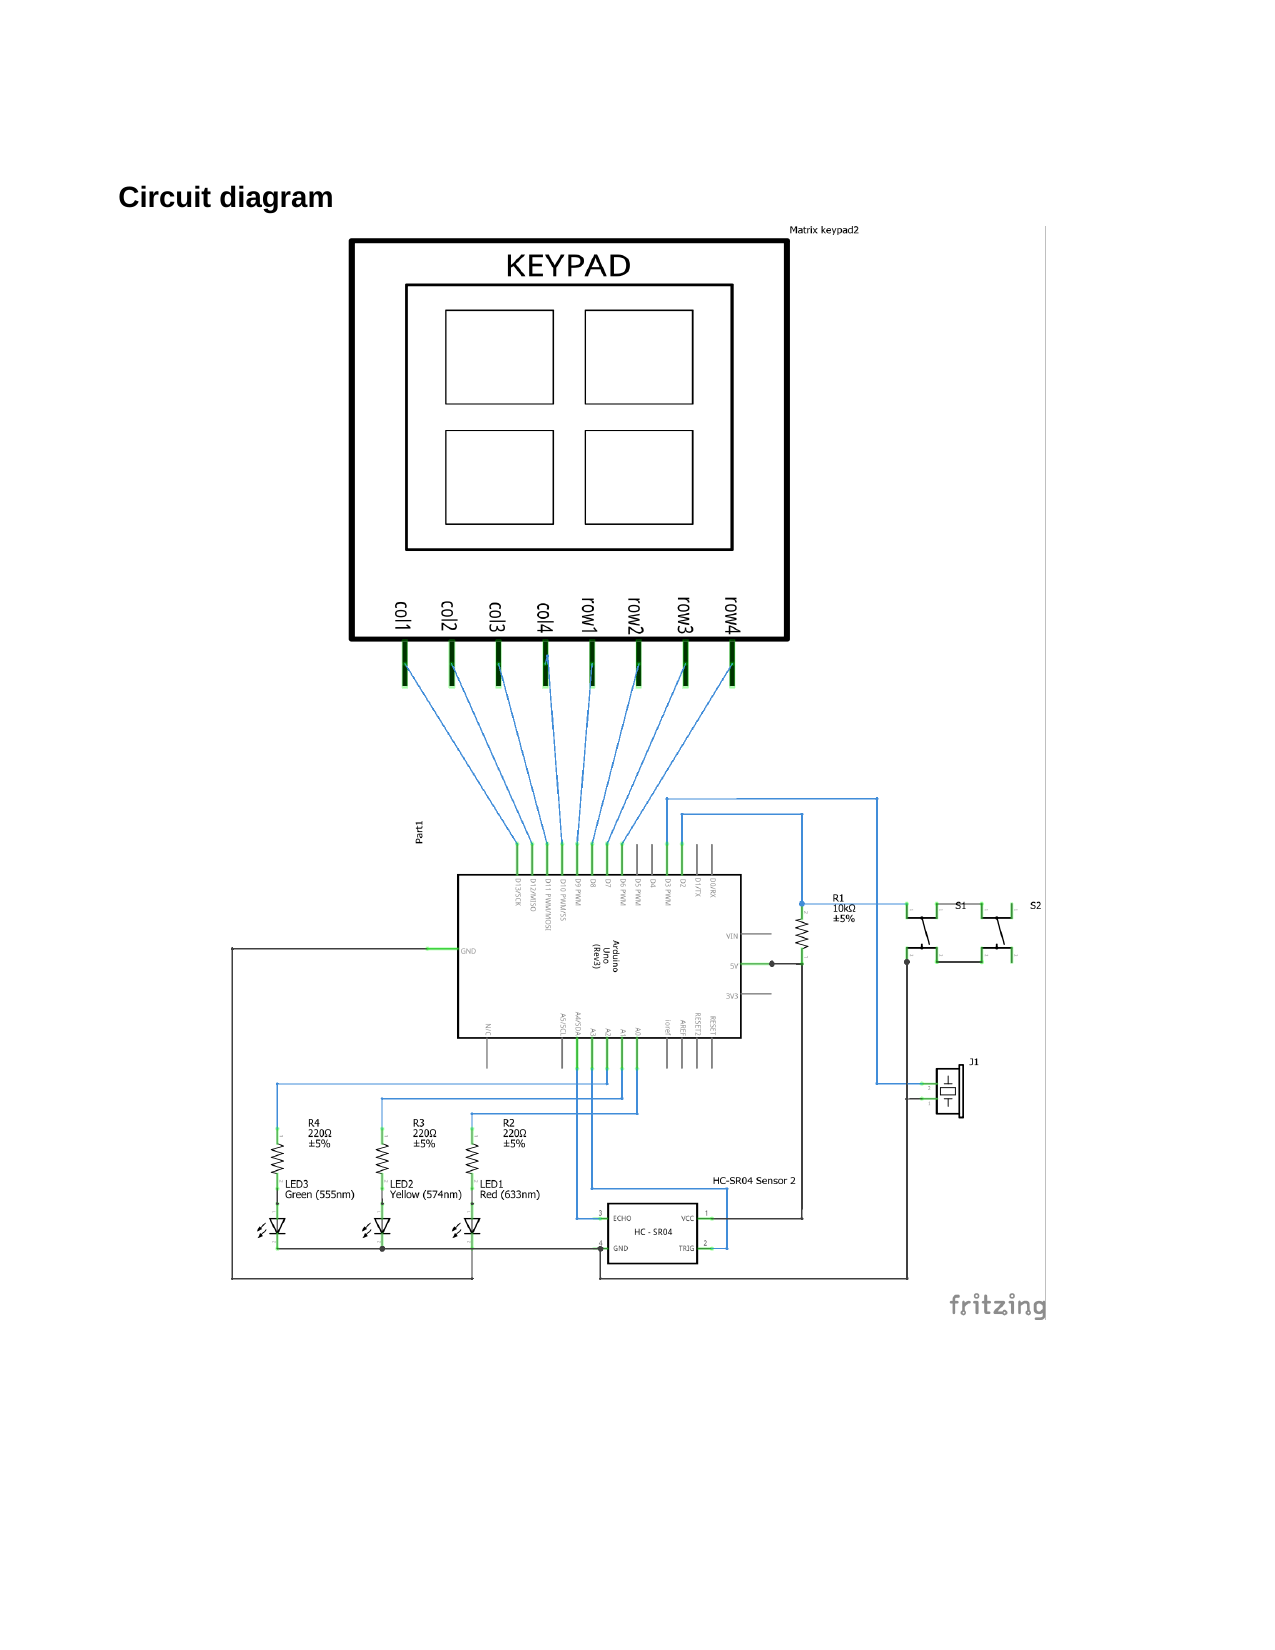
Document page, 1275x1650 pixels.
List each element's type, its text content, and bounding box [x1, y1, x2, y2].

picture [229, 226, 1046, 1320]
subtitle Circuit diagram [118, 180, 1157, 214]
